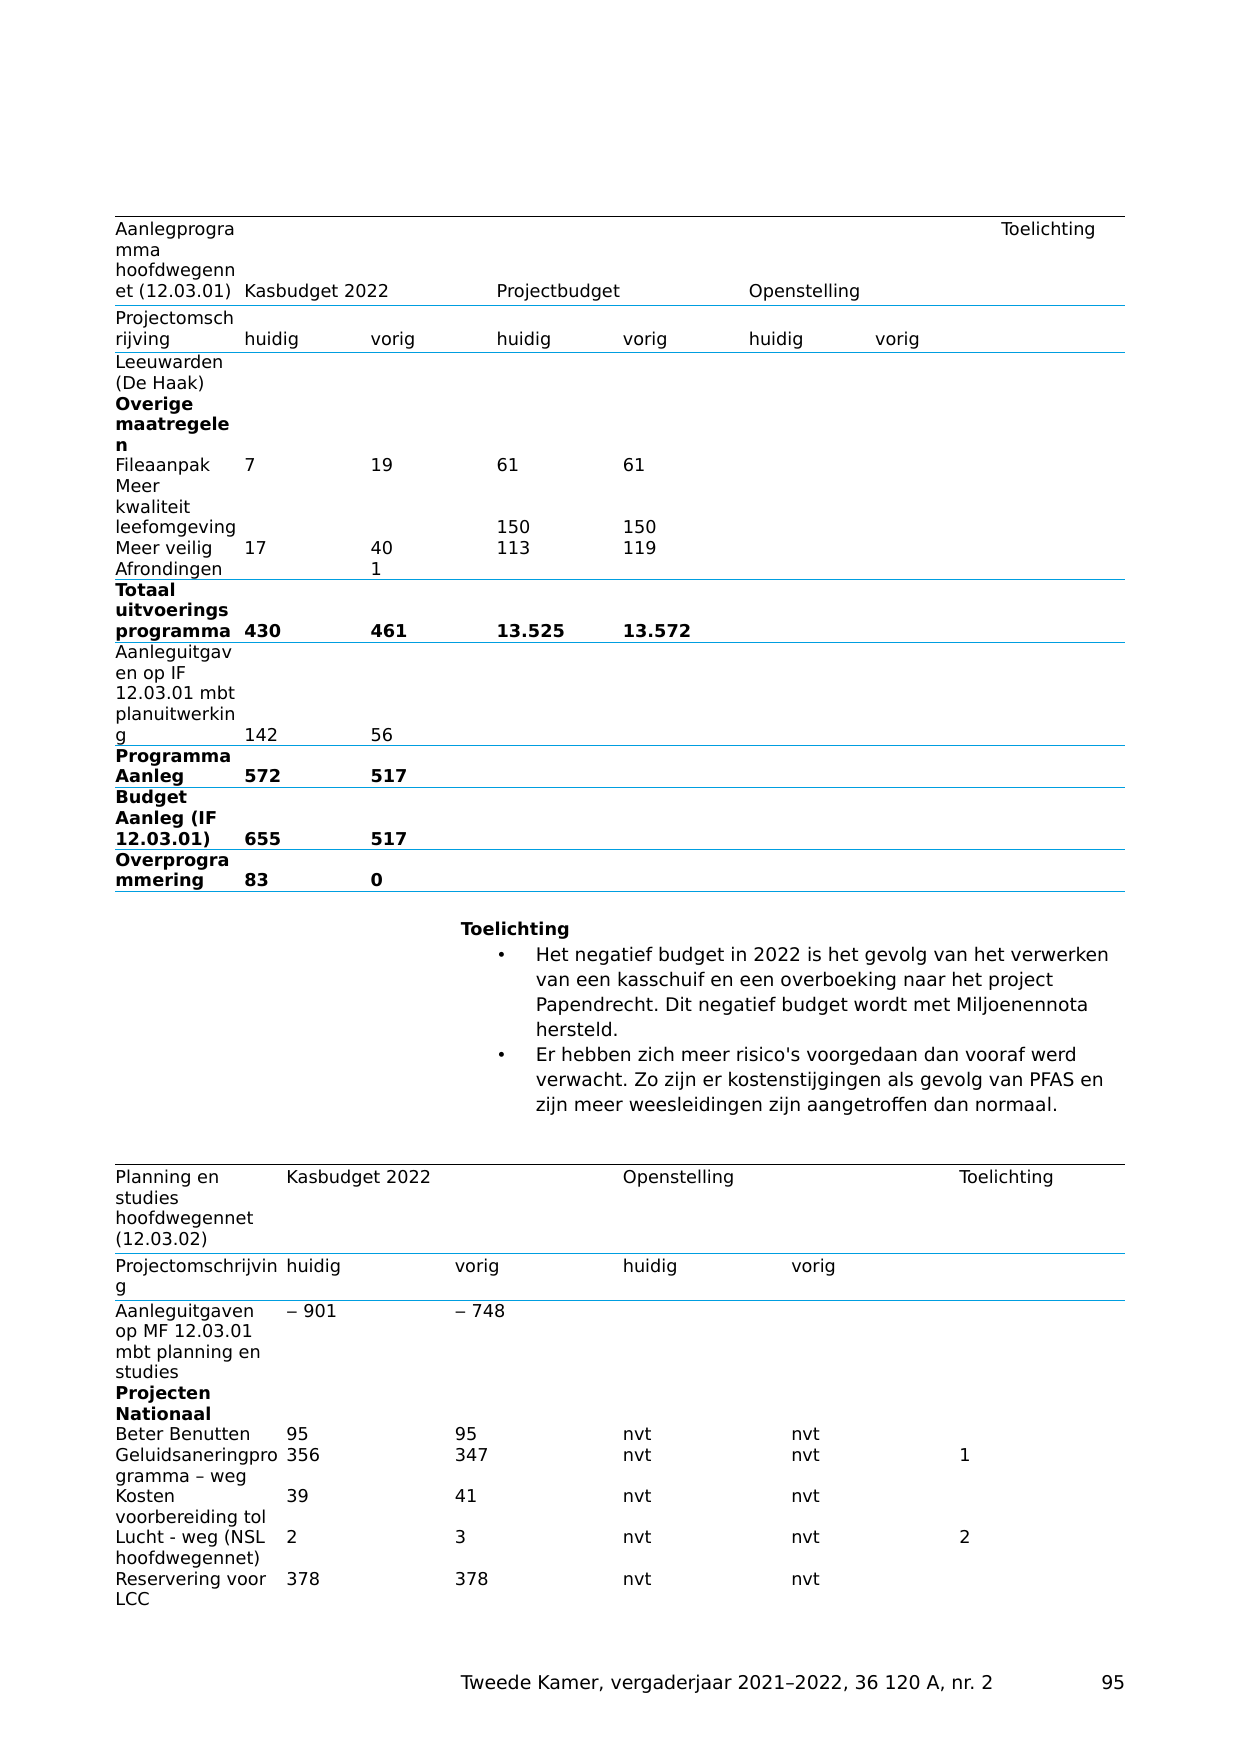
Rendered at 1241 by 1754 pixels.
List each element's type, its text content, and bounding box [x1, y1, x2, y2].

table_cell [620, 643, 746, 745]
table_cell nvt [788, 1486, 956, 1527]
table_cell [368, 476, 493, 538]
table_cell Toelichting [998, 217, 1125, 304]
table_cell [746, 850, 872, 891]
table_cell [746, 746, 872, 787]
table_cell [872, 559, 998, 579]
table_cell nvt [788, 1445, 956, 1486]
table_cell [956, 1569, 1125, 1610]
table_cell [494, 353, 620, 393]
table_cell vorig [452, 1254, 620, 1300]
table_cell Kasbudget 2022 [283, 1165, 620, 1252]
table_cell Kosten voorbereiding tol [115, 1486, 283, 1527]
table_cell Geluidsaneringprogramma – weg [115, 1445, 283, 1486]
table_cell [494, 850, 620, 891]
table_cell [872, 476, 998, 538]
table_cell Openstelling [620, 1165, 956, 1252]
table_cell [494, 643, 620, 745]
table_cell nvt [788, 1424, 956, 1445]
list Het negatief budget in 2022 is het gevolg van het verwerken van een kasschuif en een overboeking naar het project Papendrecht. Dit negatief budget wordt met Miljoenennota hersteld. [498, 942, 1125, 1042]
table_cell 113 [494, 538, 620, 558]
table_cell 517 [368, 746, 493, 787]
table_cell 39 [283, 1486, 452, 1527]
table_cell vorig [872, 306, 998, 352]
table_cell huidig [494, 306, 620, 352]
table_cell 17 [241, 538, 367, 558]
table_cell [620, 1301, 788, 1383]
table_cell [872, 746, 998, 787]
table_cell [956, 1486, 1125, 1527]
table_cell Budget Aanleg (IF 12.03.01) [115, 788, 241, 849]
table_cell Toelichting [956, 1165, 1125, 1252]
table_cell Openstelling [746, 217, 998, 304]
table_cell [283, 1383, 452, 1424]
table_cell 572 [241, 746, 367, 787]
table_cell Aanleguitgaven op MF 12.03.01 mbt planning en studies [115, 1301, 283, 1383]
table_cell vorig [620, 306, 746, 352]
table_cell 378 [452, 1569, 620, 1610]
table_cell [872, 538, 998, 558]
table_cell [872, 788, 998, 849]
table_cell 0 [368, 850, 493, 891]
table_cell 41 [452, 1486, 620, 1527]
table_cell [620, 746, 746, 787]
table_cell 19 [368, 455, 493, 476]
table_cell Beter Benutten [115, 1424, 283, 1445]
table_cell Lucht - weg (NSL hoofdwegennet) [115, 1528, 283, 1569]
table_cell huidig [283, 1254, 452, 1300]
table_cell 13.525 [494, 580, 620, 641]
table_cell [452, 1383, 620, 1424]
table_cell [872, 643, 998, 745]
table_cell huidig [241, 306, 367, 352]
table_cell nvt [620, 1445, 788, 1486]
table_cell [241, 394, 367, 455]
table_cell [872, 850, 998, 891]
table_cell [620, 850, 746, 891]
table_cell [998, 746, 1125, 787]
table_cell Meer veilig [115, 538, 241, 558]
table_cell [998, 580, 1125, 641]
table_cell Projectomschrijving [115, 306, 241, 352]
table_cell [998, 455, 1125, 476]
table_cell 150 [494, 476, 620, 538]
table_cell nvt [620, 1486, 788, 1527]
table_cell 655 [241, 788, 367, 849]
table_cell nvt [788, 1528, 956, 1569]
table_cell Afrondingen [115, 559, 241, 579]
table_cell [241, 476, 367, 538]
table_cell 95 [283, 1424, 452, 1445]
table_cell [956, 1424, 1125, 1445]
table_cell 517 [368, 788, 493, 849]
table_cell [998, 306, 1125, 352]
table_cell Projecten Nationaal [115, 1383, 283, 1424]
table_cell vorig [368, 306, 493, 352]
table_cell nvt [620, 1528, 788, 1569]
table_cell nvt [620, 1569, 788, 1610]
table_cell Aanlegprogramma hoofdwegennet (12.03.01) [115, 217, 241, 304]
table_cell 40 [368, 538, 493, 558]
table_cell 430 [241, 580, 367, 641]
table_cell [620, 1383, 788, 1424]
table_cell [368, 353, 493, 393]
table_cell [956, 1383, 1125, 1424]
table_cell Leeuwarden (De Haak) [115, 353, 241, 393]
table_cell 119 [620, 538, 746, 558]
table_cell Aanleguitgaven op IF 12.03.01 mbt planuitwerking [115, 643, 241, 745]
table_cell [788, 1301, 956, 1383]
table_cell nvt [788, 1569, 956, 1610]
table_cell [746, 394, 872, 455]
table_cell [998, 538, 1125, 558]
table_cell [368, 394, 493, 455]
table_cell [998, 394, 1125, 455]
table_cell [998, 559, 1125, 579]
table_cell [620, 353, 746, 393]
table_cell Overige maatregelen [115, 394, 241, 455]
table_cell [494, 788, 620, 849]
table_cell 95 [452, 1424, 620, 1445]
table_cell [872, 394, 998, 455]
table_cell [746, 580, 872, 641]
table_cell [998, 476, 1125, 538]
table_cell [746, 559, 872, 579]
table_cell 142 [241, 643, 367, 745]
table_cell [746, 476, 872, 538]
table_cell ‒ 748 [452, 1301, 620, 1383]
table_cell 3 [452, 1528, 620, 1569]
table_cell 7 [241, 455, 367, 476]
table_cell ‒ 901 [283, 1301, 452, 1383]
table_cell vorig [788, 1254, 956, 1300]
table_cell [872, 353, 998, 393]
table_cell [494, 559, 620, 579]
table_cell [241, 559, 367, 579]
table_cell huidig [746, 306, 872, 352]
table_cell [956, 1254, 1125, 1300]
table_cell 56 [368, 643, 493, 745]
table_cell Reservering voor LCC [115, 1569, 283, 1610]
table_cell [956, 1301, 1125, 1383]
table_cell 150 [620, 476, 746, 538]
table_cell Overprogrammering [115, 850, 241, 891]
table_cell huidig [620, 1254, 788, 1300]
text Toelichting [461, 917, 1125, 939]
table_cell Fileaanpak [115, 455, 241, 476]
table_cell 461 [368, 580, 493, 641]
table_cell [494, 746, 620, 787]
table_cell 83 [241, 850, 367, 891]
table_cell Projectomschrijving [115, 1254, 283, 1300]
table_cell 347 [452, 1445, 620, 1486]
list Er hebben zich meer risico's voorgedaan dan vooraf werd verwacht. Zo zijn er kostenstijgingen als gevolg van PFAS en zijn meer weesleidingen zijn aangetroffen dan normaal. [498, 1042, 1125, 1117]
table_cell [746, 643, 872, 745]
table_cell [998, 643, 1125, 745]
table_cell Meer kwaliteit leefomgeving [115, 476, 241, 538]
table_cell [746, 788, 872, 849]
table_cell [620, 394, 746, 455]
table_header Tabel 23 Projectoverzicht behorende bij 12.03.01 Aanlegprogramma (bedragen x € 1 miljoen) [115, 191, 1125, 216]
table_cell 61 [494, 455, 620, 476]
table_cell 356 [283, 1445, 452, 1486]
table_cell 378 [283, 1569, 452, 1610]
table_cell [998, 353, 1125, 393]
table_cell [746, 455, 872, 476]
table_cell [998, 788, 1125, 849]
table_cell 61 [620, 455, 746, 476]
table_cell Planning en studies hoofdwegennet (12.03.02) [115, 1165, 283, 1252]
table_cell 2 [283, 1528, 452, 1569]
table_cell Projectbudget [494, 217, 746, 304]
table_cell Kasbudget 2022 [241, 217, 493, 304]
table_cell [998, 850, 1125, 891]
table_cell 13.572 [620, 580, 746, 641]
table_cell Totaal uitvoeringsprogramma [115, 580, 241, 641]
table_header Tabel 24 Projectoverzicht behorende bij 12.03.02 Planning en studies (bedragen x € 1 miljoen) [115, 1139, 1125, 1163]
table_cell [872, 580, 998, 641]
table_cell Programma Aanleg [115, 746, 241, 787]
table_cell 1 [956, 1445, 1125, 1486]
table_cell 2 [956, 1528, 1125, 1569]
table_cell [494, 394, 620, 455]
table_cell [746, 538, 872, 558]
table_cell [620, 788, 746, 849]
table_cell [746, 353, 872, 393]
table_cell [788, 1383, 956, 1424]
table_cell [241, 353, 367, 393]
table_cell nvt [620, 1424, 788, 1445]
table_cell [872, 455, 998, 476]
table_cell 1 [368, 559, 493, 579]
table_cell [620, 559, 746, 579]
